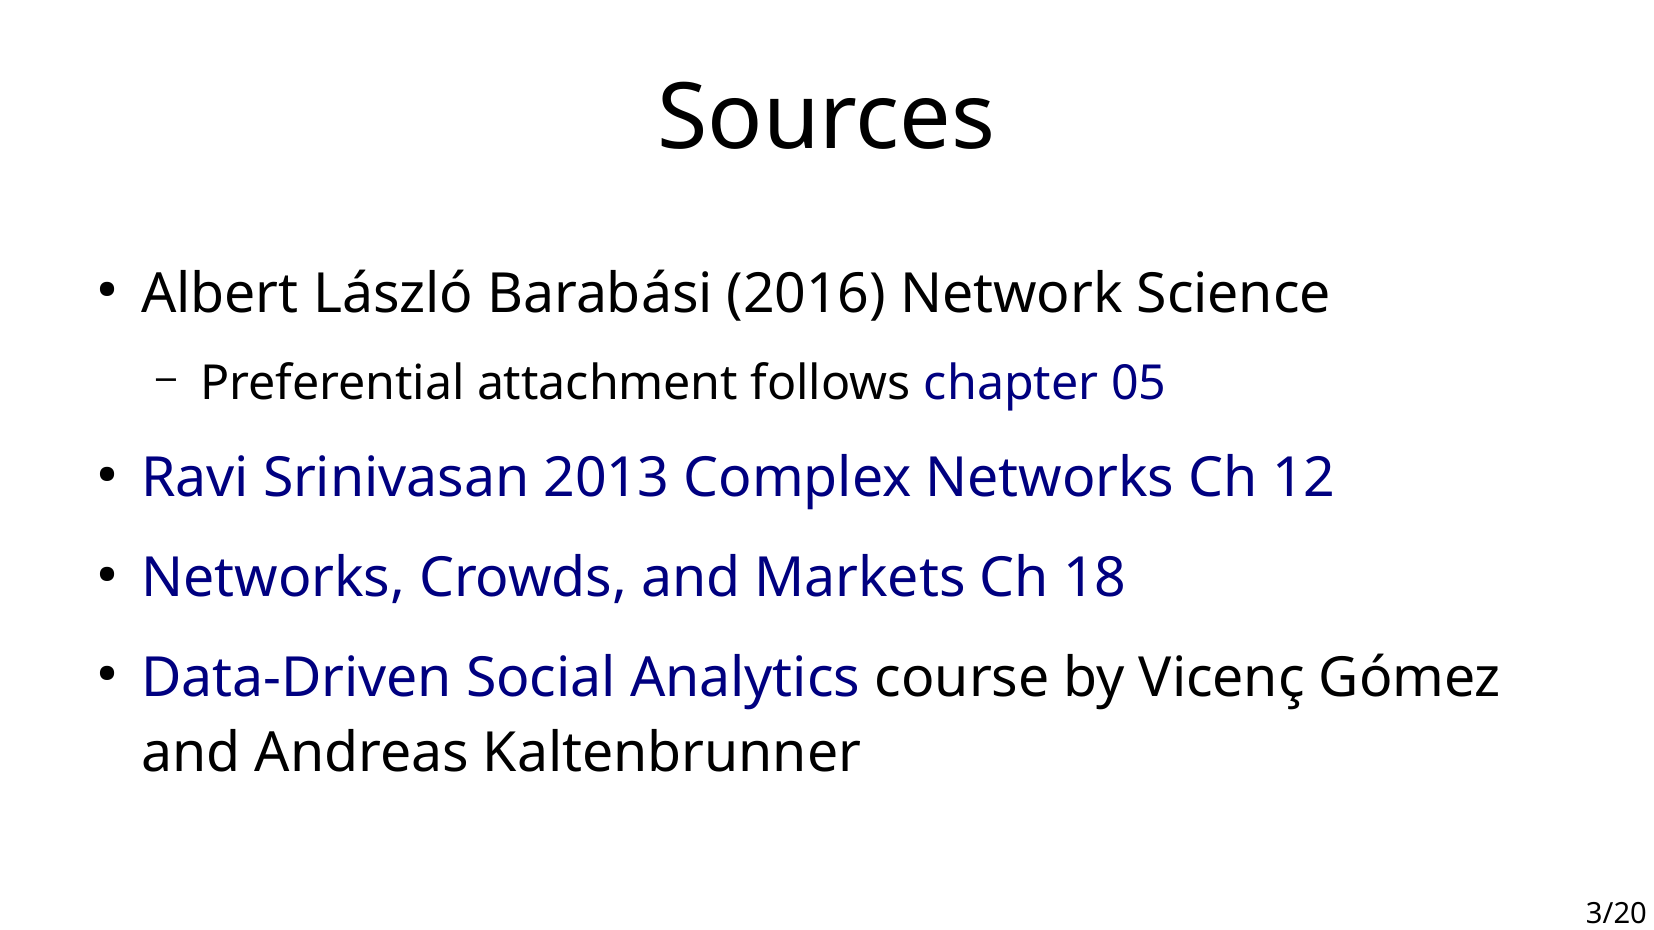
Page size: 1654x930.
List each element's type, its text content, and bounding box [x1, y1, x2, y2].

title Sources [82, 1, 1571, 225]
list Albert László Barabási (2016) Network Science Preferential attachment follows chapter 05 Ravi Srinivasan 2013 Complex Networks Ch 12 Networks, Crowds, and Markets Ch 18 Data-Driven Social Analytics course by Vicenç Gómez and Andreas Kaltenbrunner [82, 252, 1571, 793]
